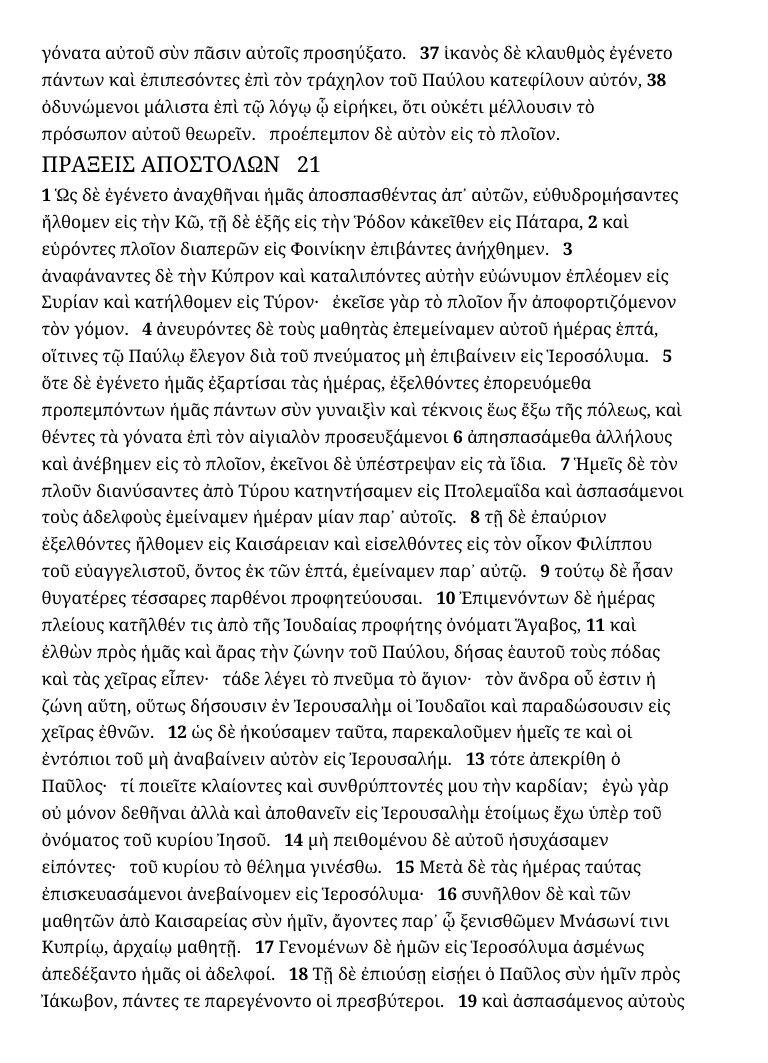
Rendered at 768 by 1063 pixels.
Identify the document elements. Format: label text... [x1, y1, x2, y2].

text 1 Ὡς δὲ ἐγένετο ἀναχθῆναι ἡμᾶς ἀποσπασθέντας ἀπ᾽ αὐτῶν, εὐθυδρομήσαντες ἤλθομεν εἰς τὴν Κῶ, τῇ δὲ ἑξῆς εἰς τὴν Ῥόδον κἀκεῖθεν εἰς Πάταρα, 2 καὶ εὑρόντες πλοῖον διαπερῶν εἰς Φοινίκην ἐπιβάντες ἀνήχθημεν. 3 ἀναφάναντες δὲ τὴν Κύπρον καὶ καταλιπόντες αὐτὴν εὐώνυμον ἐπλέομεν εἰς Συρίαν καὶ κατήλθομεν εἰς Τύρον· ἐκεῖσε γὰρ τὸ πλοῖον ἦν ἀποφορτιζόμενον τὸν γόμον. 4 ἀνευρόντες δὲ τοὺς μαθητὰς ἐπεμείναμεν αὐτοῦ ἡμέρας ἑπτά, οἵτινες τῷ Παύλῳ ἔλεγον διὰ τοῦ πνεύματος μὴ ἐπιβαίνειν εἰς Ἱεροσόλυμα. 5 ὅτε δὲ ἐγένετο ἡμᾶς ἐξαρτίσαι τὰς ἡμέρας, ἐξελθόντες ἐπορευόμεθα προπεμπόντων ἡμᾶς πάντων σὺν γυναιξὶν καὶ τέκνοις ἕως ἔξω τῆς πόλεως, καὶ θέντες τὰ γόνατα ἐπὶ τὸν αἰγιαλὸν προσευξάμενοι 6 ἀπησπασάμεθα ἀλλήλους καὶ ἀνέβημεν εἰς τὸ πλοῖον, ἐκεῖνοι δὲ ὑπέστρεψαν εἰς τὰ ἴδια. 7 Ἡμεῖς δὲ τὸν πλοῦν διανύσαντες ἀπὸ Τύρου κατηντήσαμεν εἰς Πτολεμαΐδα καὶ ἀσπασάμενοι τοὺς ἀδελφοὺς ἐμείναμεν ἡμέραν μίαν παρ᾽ αὐτοῖς. 8 τῇ δὲ ἐπαύριον ἐξελθόντες ἤλθομεν εἰς Καισάρειαν καὶ εἰσελθόντες εἰς τὸν οἶκον Φιλίππου τοῦ εὐαγγελιστοῦ, ὄντος ἐκ τῶν ἑπτά, ἐμείναμεν παρ᾽ αὐτῷ. 9 τούτῳ δὲ ἦσαν θυγατέρες τέσσαρες παρθένοι προφητεύουσαι. 10 Ἐπιμενόντων δὲ ἡμέρας πλείους κατῆλθέν τις ἀπὸ τῆς Ἰουδαίας προφήτης ὀνόματι Ἅγαβος, 11 καὶ ἐλθὼν πρὸς ἡμᾶς καὶ ἄρας τὴν ζώνην τοῦ Παύλου, δήσας ἑαυτοῦ τοὺς πόδας καὶ τὰς χεῖρας εἶπεν· τάδε λέγει τὸ πνεῦμα τὸ ἅγιον· τὸν ἄνδρα οὗ ἐστιν ἡ ζώνη αὕτη, οὕτως δήσουσιν ἐν Ἰερουσαλὴμ οἱ Ἰουδαῖοι καὶ παραδώσουσιν εἰς χεῖρας ἐθνῶν. 12 ὡς δὲ ἠκούσαμεν ταῦτα, παρεκαλοῦμεν ἡμεῖς τε καὶ οἱ ἐντόπιοι τοῦ μὴ ἀναβαίνειν αὐτὸν εἰς Ἰερουσαλήμ. 13 τότε ἀπεκρίθη ὁ Παῦλος· τί ποιεῖτε κλαίοντες καὶ συνθρύπτοντές μου τὴν καρδίαν; ἐγὼ γὰρ οὐ μόνον δεθῆναι ἀλλὰ καὶ ἀποθανεῖν εἰς Ἰερουσαλὴμ ἑτοίμως ἔχω ὑπὲρ τοῦ ὀνόματος τοῦ κυρίου Ἰησοῦ. 14 μὴ πειθομένου δὲ αὐτοῦ ἡσυχάσαμεν εἰπόντες· τοῦ κυρίου τὸ θέλημα γινέσθω. 15 Μετὰ δὲ τὰς ἡμέρας ταύτας ἐπισκευασάμενοι ἀνεβαίνομεν εἰς Ἱεροσόλυμα· 16 συνῆλθον δὲ καὶ τῶν μαθητῶν ἀπὸ Καισαρείας σὺν ἡμῖν, ἄγοντες παρ᾽ ᾧ ξενισθῶμεν Μνάσωνί τινι Κυπρίῳ, ἀρχαίῳ μαθητῇ. 17 Γενομένων δὲ ἡμῶν εἰς Ἱεροσόλυμα ἀσμένως ἀπεδέξαντο ἡμᾶς οἱ ἀδελφοί. 18 Τῇ δὲ ἐπιούσῃ εἰσῄει ὁ Παῦλος σὺν ἡμῖν πρὸς Ἰάκωβον, πάντες τε παρεγένοντο οἱ πρεσβύτεροι. 19 καὶ ἀσπασάμενος αὐτοὺς [41, 183, 685, 1013]
text ΠΡΑΞΕΙΣ ΑΠΟΣΤΟΛΩΝ 21 [41, 149, 685, 179]
text γόνατα αὐτοῦ σὺν πᾶσιν αὐτοῖς προσηύξατο. 37 ἱκανὸς δὲ κλαυθμὸς ἐγένετο πάντων καὶ ἐπιπεσόντες ἐπὶ τὸν τράχηλον τοῦ Παύλου κατεφίλουν αὐτόν, 38 ὀδυνώμενοι μάλιστα ἐπὶ τῷ λόγῳ ᾧ εἰρήκει, ὅτι οὐκέτι μέλλουσιν τὸ πρόσωπον αὐτοῦ θεωρεῖν. προέπεμπον δὲ αὐτὸν εἰς τὸ πλοῖον. [41, 41, 685, 145]
